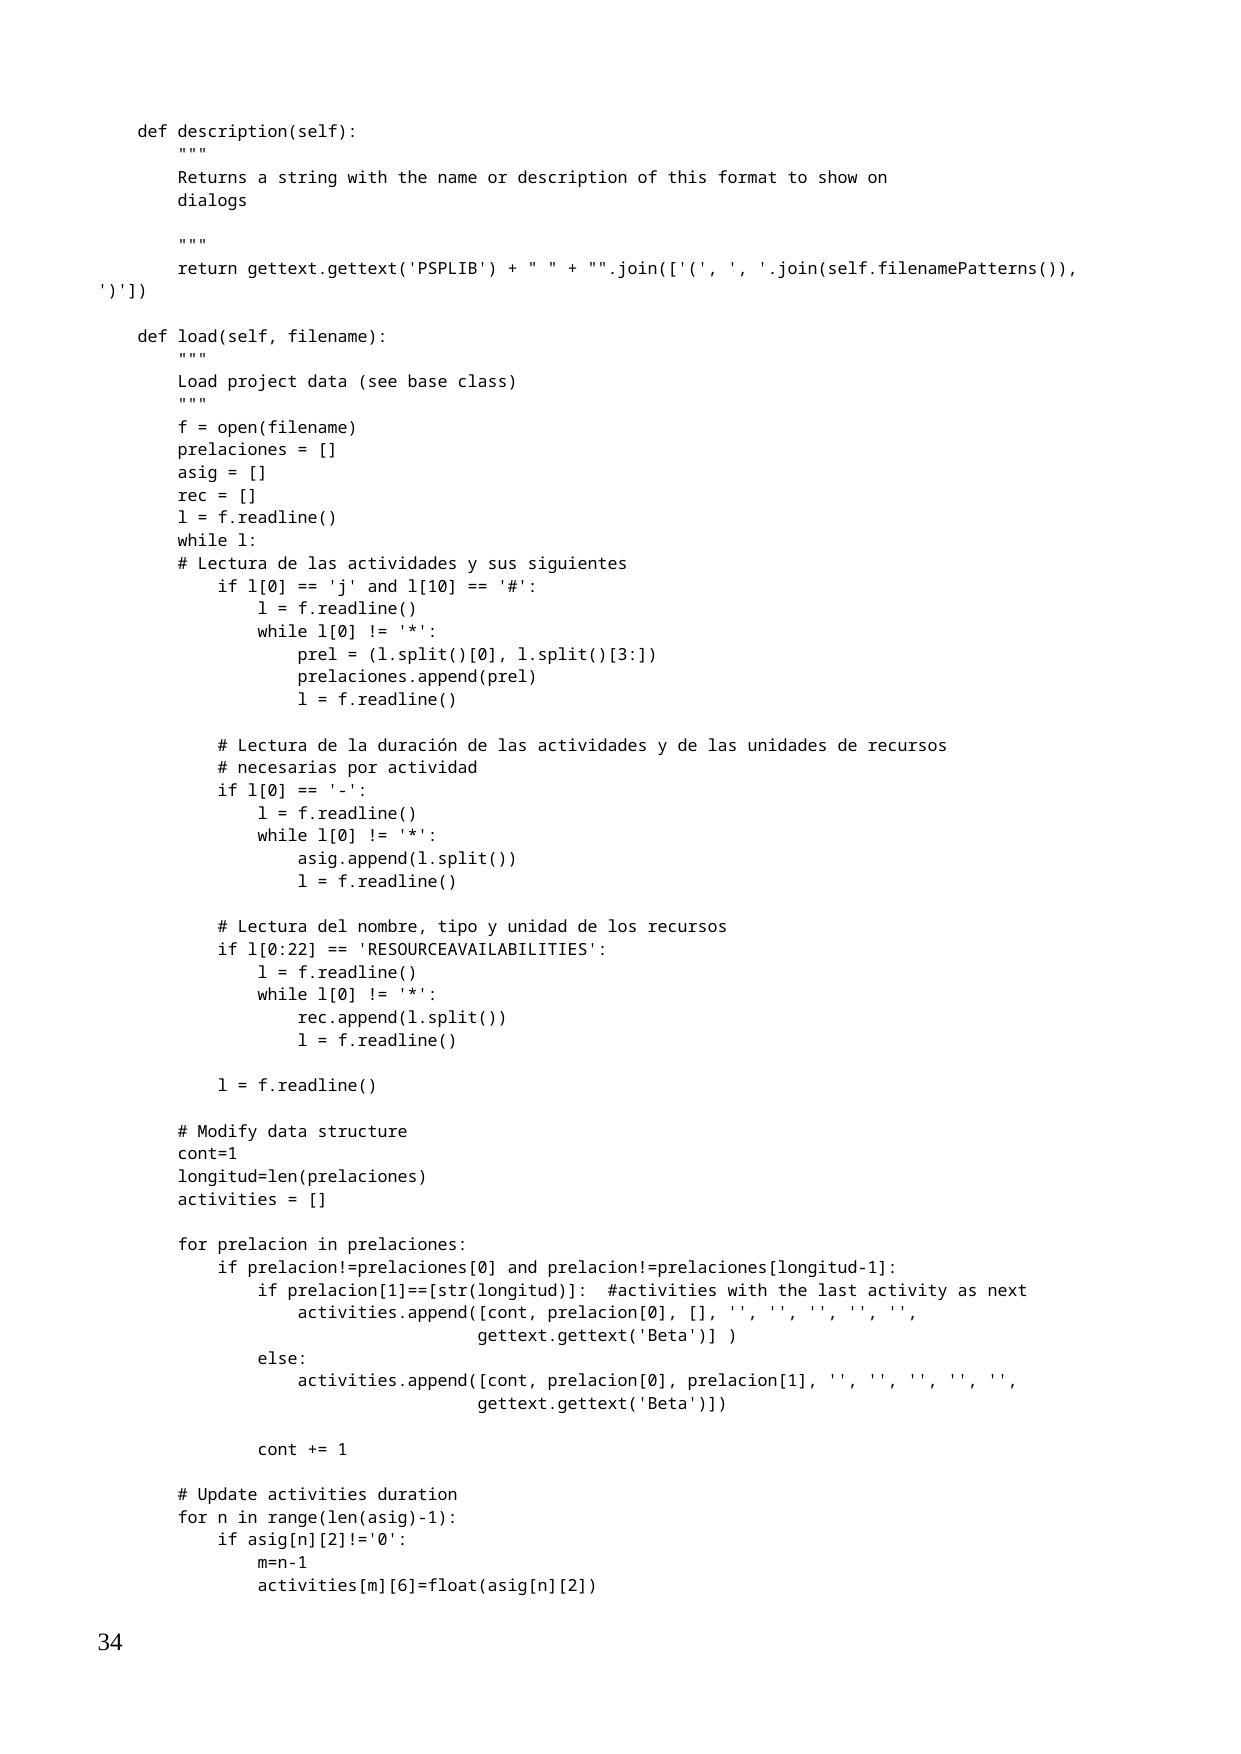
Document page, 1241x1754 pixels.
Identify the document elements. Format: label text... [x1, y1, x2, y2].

text cont += 1 [97, 1437, 1113, 1460]
text asig.append(l.split()) [97, 847, 1113, 869]
text if prelacion[1]==[str(longitud)]: #activities with the last activity as next [97, 1278, 1113, 1301]
text gettext.gettext('Beta')] ) [97, 1324, 1113, 1346]
text # Lectura del nombre, tipo y unidad de los recursos [97, 915, 1113, 938]
text asig = [] [97, 461, 1113, 483]
text """ [97, 347, 1113, 370]
text """ [97, 143, 1113, 166]
text activities = [] [97, 1187, 1113, 1210]
text while l: [97, 529, 1113, 552]
text for n in range(len(asig)-1): [97, 1505, 1113, 1528]
text """ [97, 393, 1113, 415]
text # Modify data structure [97, 1119, 1113, 1142]
text l = f.readline() [97, 597, 1113, 620]
text if l[0] == '-': [97, 779, 1113, 801]
text rec = [] [97, 483, 1113, 506]
text l = f.readline() [97, 506, 1113, 529]
text cont=1 [97, 1142, 1113, 1165]
text dialogs [97, 188, 1113, 211]
text activities.append([cont, prelacion[0], [], '', '', '', '', '', [97, 1301, 1113, 1324]
text Load project data (see base class) [97, 370, 1113, 393]
text for prelacion in prelaciones: [97, 1233, 1113, 1256]
text if asig[n][2]!='0': [97, 1528, 1113, 1551]
text rec.append(l.split()) [97, 1006, 1113, 1028]
text Returns a string with the name or description of this format to show on [97, 166, 1113, 188]
text # necesarias por actividad [97, 756, 1113, 779]
text gettext.gettext('Beta')]) [97, 1392, 1113, 1414]
text while l[0] != '*': [97, 620, 1113, 642]
text l = f.readline() [97, 688, 1113, 711]
text else: [97, 1346, 1113, 1369]
text l = f.readline() [97, 1074, 1113, 1097]
text """ [97, 234, 1113, 256]
text f = open(filename) [97, 415, 1113, 438]
text l = f.readline() [97, 869, 1113, 892]
text m=n-1 [97, 1551, 1113, 1573]
text activities.append([cont, prelacion[0], prelacion[1], '', '', '', '', '', [97, 1369, 1113, 1392]
text # Lectura de las actividades y sus siguientes [97, 552, 1113, 574]
text l = f.readline() [97, 801, 1113, 824]
text longitud=len(prelaciones) [97, 1165, 1113, 1187]
text if l[0:22] == 'RESOURCEAVAILABILITIES': [97, 938, 1113, 960]
text def load(self, filename): [97, 324, 1113, 347]
text prelaciones = [] [97, 438, 1113, 461]
text while l[0] != '*': [97, 983, 1113, 1006]
text return gettext.gettext('PSPLIB') + " " + "".join(['(', ', '.join(self.filenamePatterns()), ')']) [97, 256, 1113, 302]
text l = f.readline() [97, 960, 1113, 983]
text # Lectura de la duración de las actividades y de las unidades de recursos [97, 733, 1113, 756]
text l = f.readline() [97, 1028, 1113, 1051]
text # Update activities duration [97, 1483, 1113, 1505]
text def description(self): [97, 120, 1113, 143]
text activities[m][6]=float(asig[n][2]) [97, 1573, 1113, 1596]
text prel = (l.split()[0], l.split()[3:]) [97, 642, 1113, 665]
text if prelacion!=prelaciones[0] and prelacion!=prelaciones[longitud-1]: [97, 1256, 1113, 1278]
text prelaciones.append(prel) [97, 665, 1113, 688]
text while l[0] != '*': [97, 824, 1113, 847]
text if l[0] == 'j' and l[10] == '#': [97, 574, 1113, 597]
